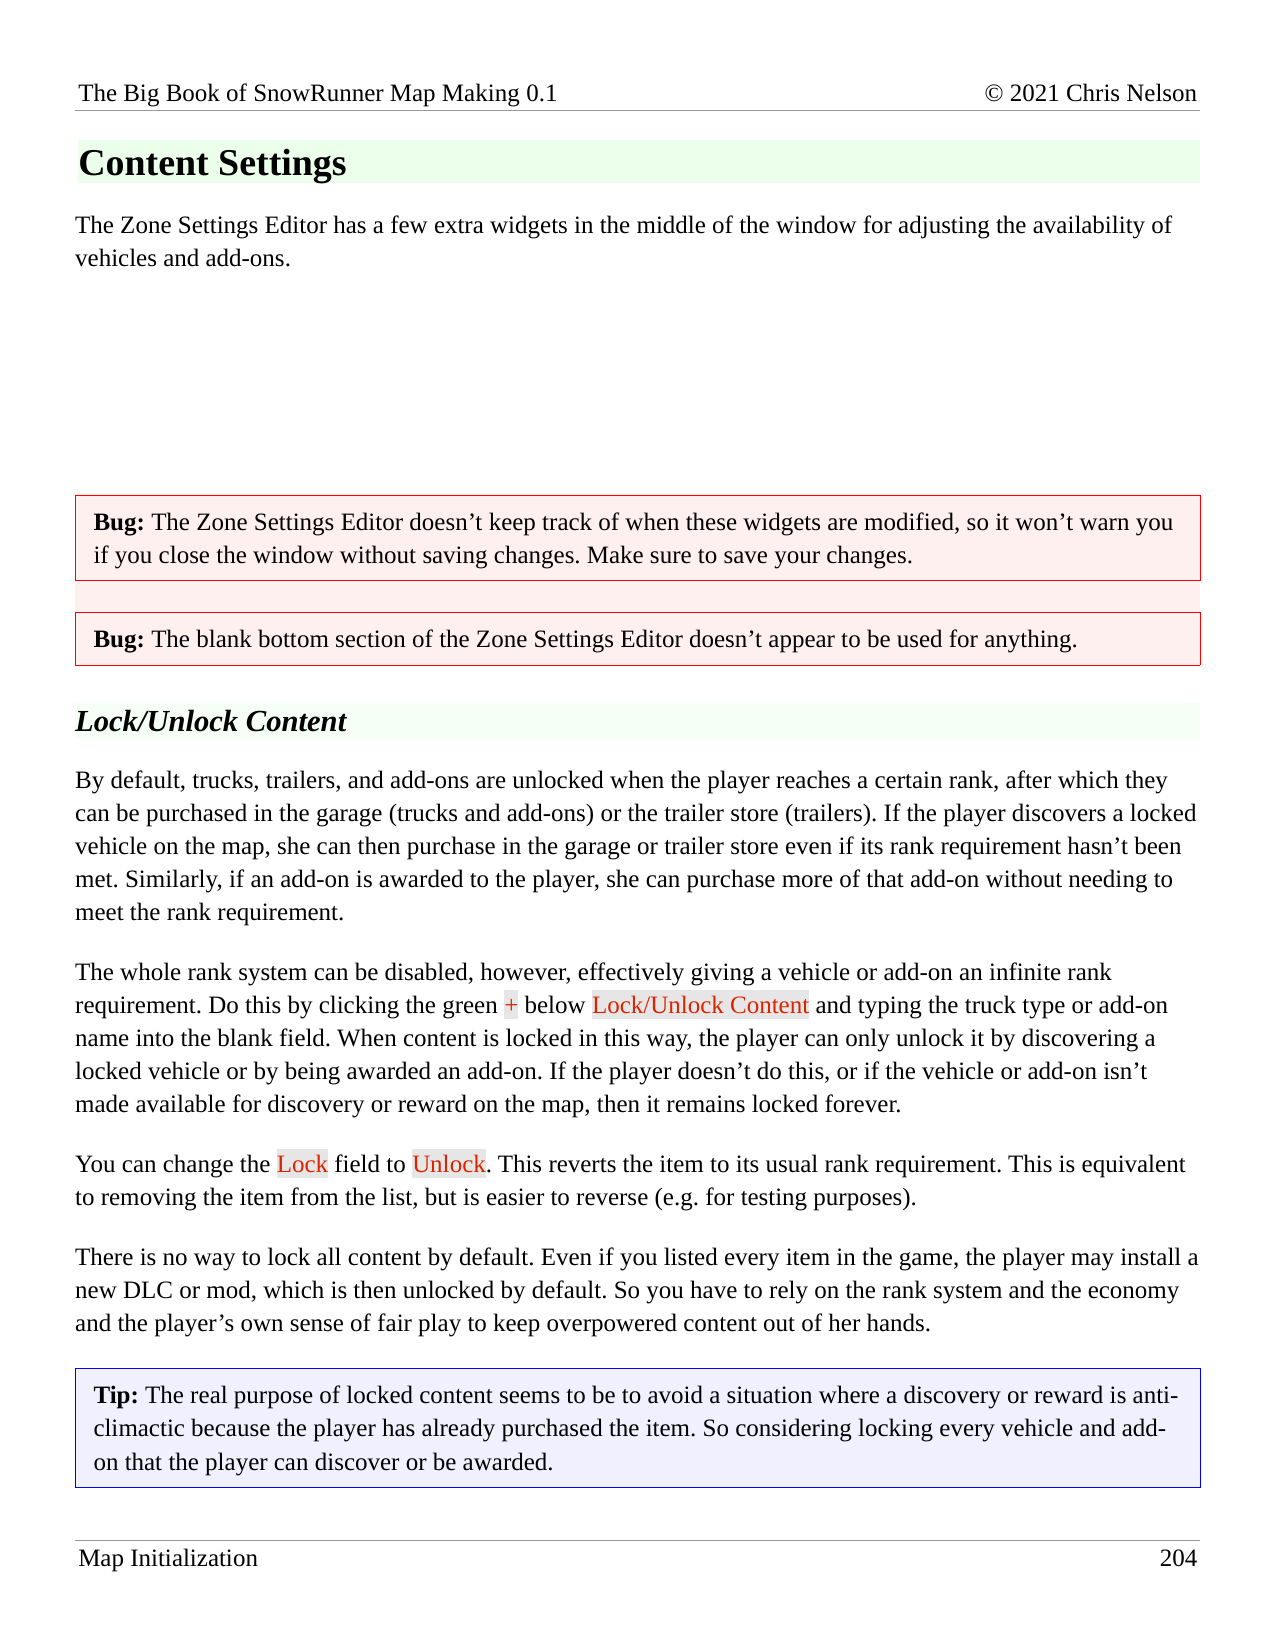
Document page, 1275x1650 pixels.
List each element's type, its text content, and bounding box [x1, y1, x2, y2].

text The whole rank system can be disabled, however, effectively giving a vehicle or add-on an infinite rank requirement. Do this by clicking the green + below Lock/Unlock Content and typing the truck type or add-on name into the blank field. When content is locked in this way, the player can only unlock it by discovering a locked vehicle or by being awarded an add-on. If the player doesn’t do this, or if the vehicle or add-on isn’t made available for discovery or reward on the map, then it remains locked forever. [75, 957, 1200, 1118]
text You can change the Lock field to Unlock. This reverts the item to its usual rank requirement. This is equivalent to removing the item from the list, but is easier to reverse (e.g. for testing purposes). [75, 1149, 1200, 1211]
text By default, trucks, trailers, and add-ons are unlocked when the player reaches a certain rank, after which they can be purchased in the garage (trucks and add-ons) or the trailer store (trailers). If the player discovers a locked vehicle on the map, she can then purchase in the garage or trailer store even if its rank requirement hasn’t been met. Similarly, if an add-on is awarded to the player, she can purchase more of that add-on without needing to meet the rank requirement. [75, 765, 1200, 926]
text There is no way to lock all content by default. Even if you listed every item in the game, the player may install a new DLC or mod, which is then unlocked by default. So you have to rely on the rank system and the economy and the player’s own sense of fair play to keep overpowered content out of her hands. [75, 1242, 1200, 1337]
list The Zone Settings Editor doesn’t keep track of when these widgets are modified, so it won’t warn you if you close the window without saving changes. Make sure to save your changes. [76, 496, 1200, 580]
subtitle Content Settings [78, 140, 1200, 183]
list The real purpose of locked content seems to be to avoid a situation where a discovery or reward is anti-climactic because the player has already purchased the item. So considering locking every vehicle and add-on that the player can discover or be awarded. [76, 1369, 1200, 1487]
subtitle Lock/Unlock Content [75, 703, 1200, 738]
list The blank bottom section of the Zone Settings Editor doesn’t appear to be used for anything. [76, 613, 1200, 665]
text The Zone Settings Editor has a few extra widgets in the middle of the window for adjusting the availability of vehicles and add-ons. [75, 211, 1200, 272]
